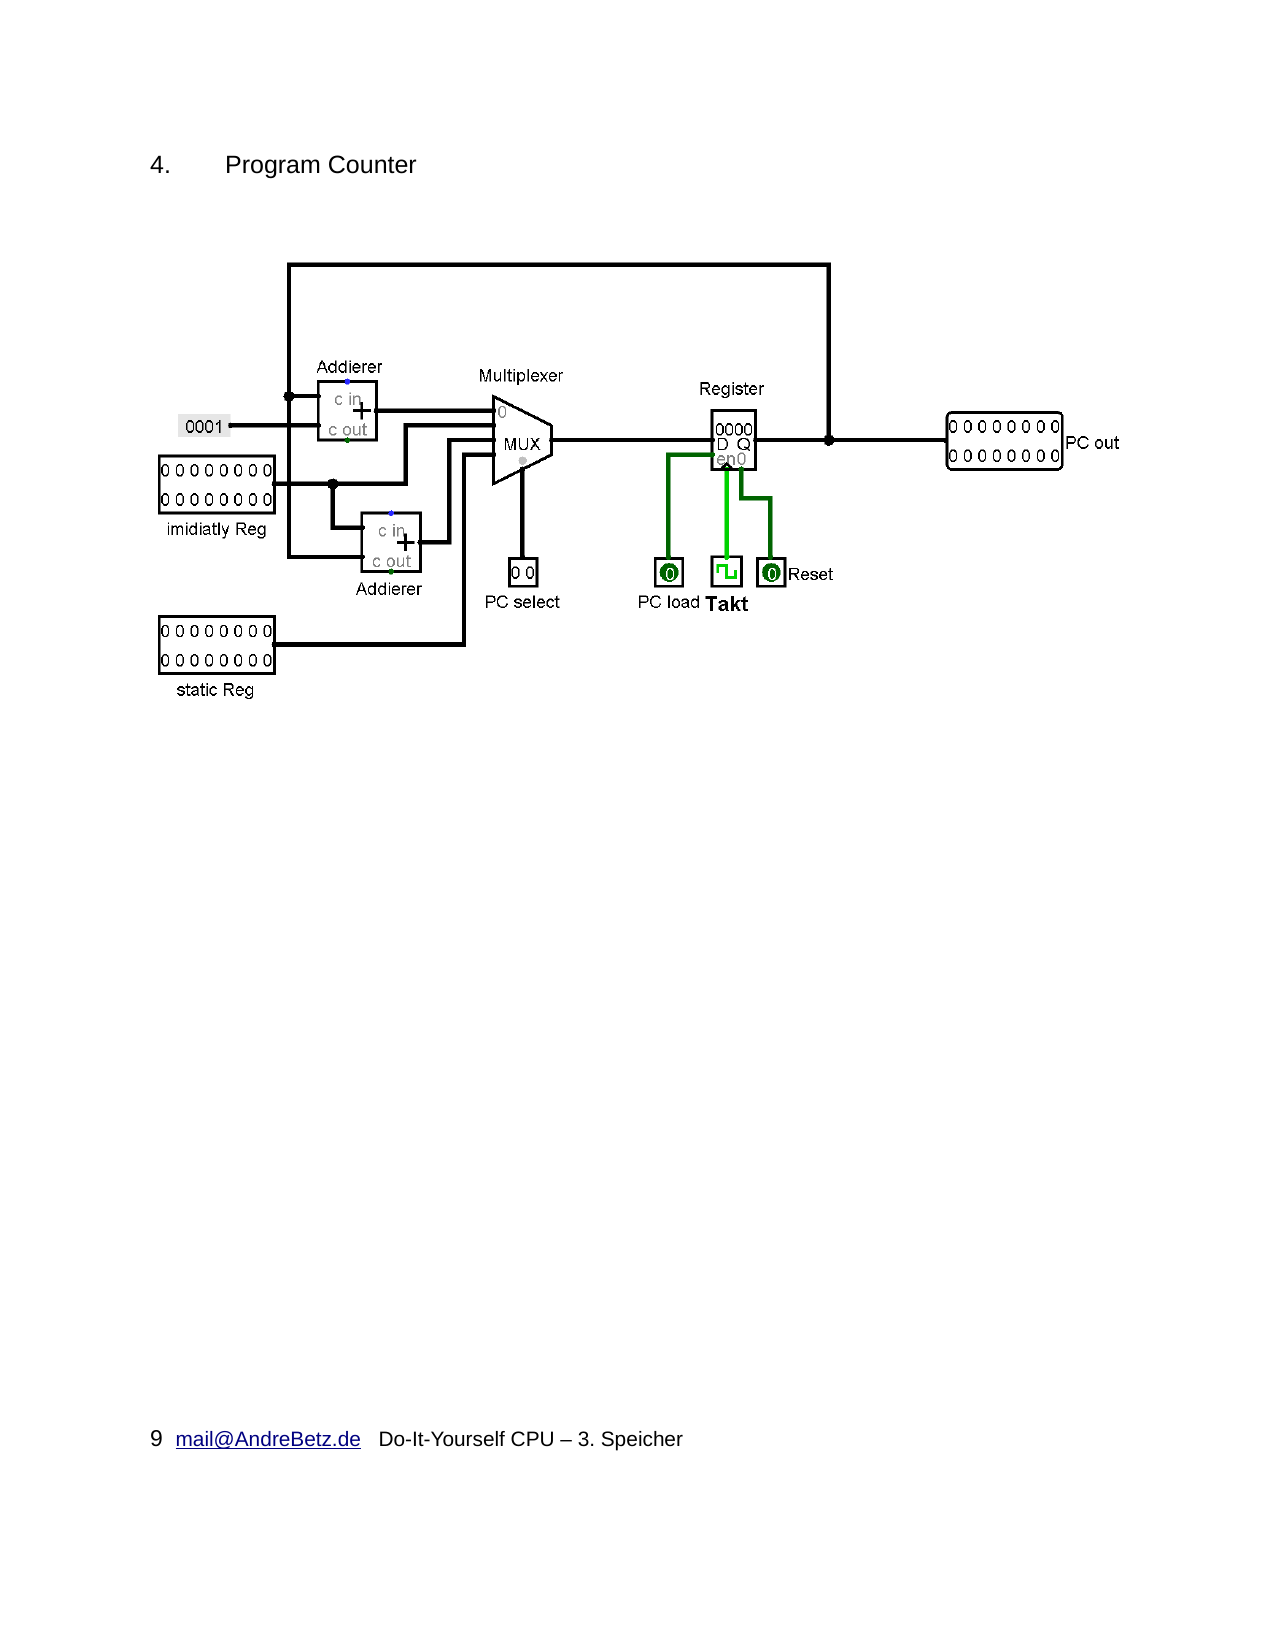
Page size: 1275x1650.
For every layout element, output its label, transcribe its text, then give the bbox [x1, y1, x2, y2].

text 4. Program Counter [150, 150, 1125, 179]
picture [150, 257, 1125, 707]
